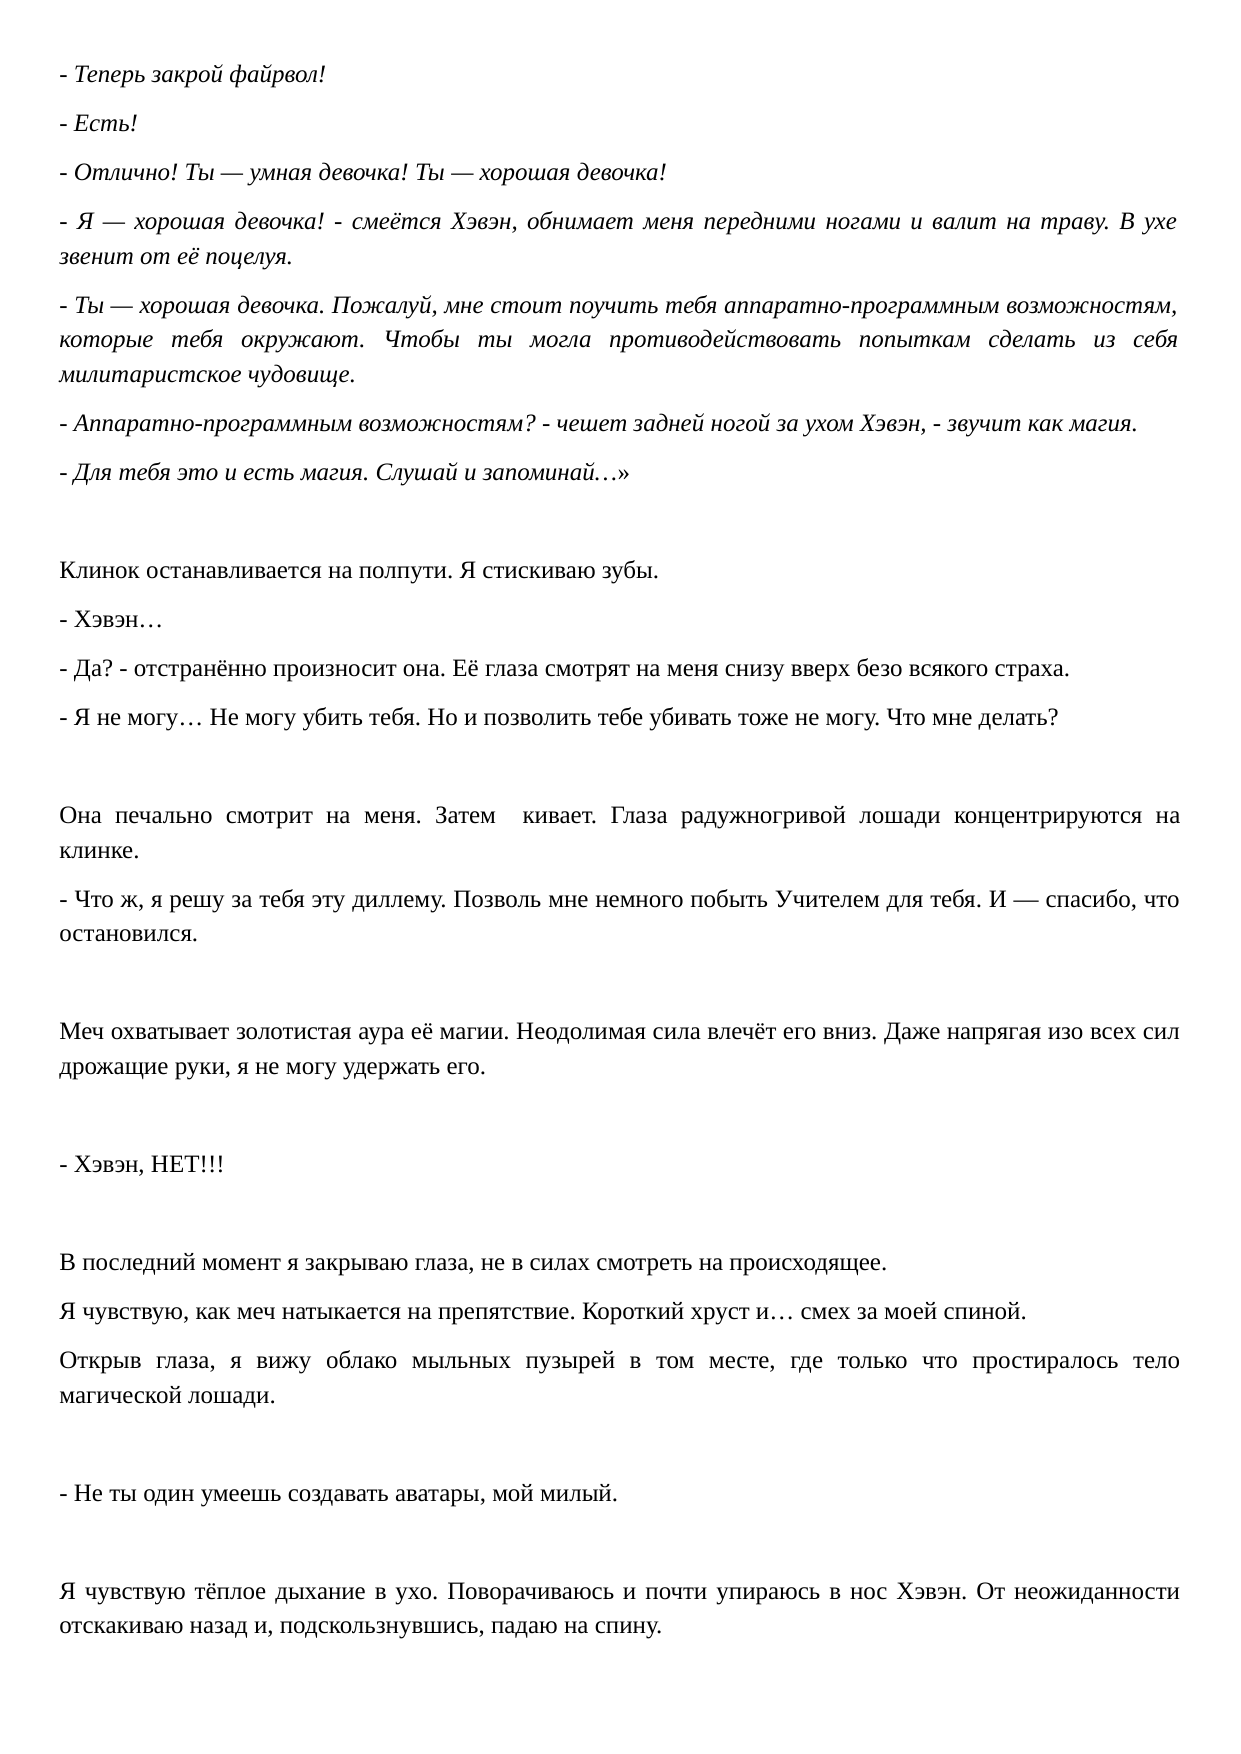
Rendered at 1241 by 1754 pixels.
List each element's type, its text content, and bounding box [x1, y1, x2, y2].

text Я чувствую, как меч натыкается на препятствие. Короткий хруст и… смех за моей спиной. [59, 1296, 1181, 1325]
text - Что ж, я решу за тебя эту диллему. Позволь мне немного побыть Учителем для тебя. И — спасибо, что остановился. [59, 884, 1181, 947]
text - Хэвэн, НЕТ!!! [59, 1149, 1181, 1178]
text - Я не могу… Не могу убить тебя. Но и позволить тебе убивать тоже не могу. Что мне делать? [59, 702, 1181, 731]
text - Аппаратно-программным возможностям? - чешет задней ногой за ухом Хэвэн, - звучит как магия. [59, 408, 1181, 437]
text Она печально смотрит на меня. Затем кивает. Глаза радужногривой лошади концентрируются на клинке. [59, 800, 1181, 863]
text - Теперь закрой файрвол! [59, 59, 1181, 88]
text - Да? - отстранённо произносит она. Её глаза смотрят на меня снизу вверх безо всякого страха. [59, 653, 1181, 682]
text - Ты — хорошая девочка. Пожалуй, мне стоит поучить тебя аппаратно-программным возможностям, которые тебя окружают. Чтобы ты могла противодействовать попыткам сделать из себя милитаристское чудовище. [59, 290, 1181, 387]
text - Отлично! Ты — умная девочка! Ты — хорошая девочка! [59, 157, 1181, 186]
text - Есть! [59, 108, 1181, 137]
text Я чувствую тёплое дыхание в ухо. Поворачиваюсь и почти упираюсь в нос Хэвэн. От неожиданности отскакиваю назад и, подскользнувшись, падаю на спину. [59, 1576, 1181, 1639]
text - Я — хорошая девочка! - смеётся Хэвэн, обнимает меня передними ногами и валит на траву. В ухе звенит от её поцелуя. [59, 206, 1181, 269]
text - Для тебя это и есть магия. Слушай и запоминай…» [59, 457, 1181, 486]
text - Не ты один умеешь создавать аватары, мой милый. [59, 1478, 1181, 1507]
text - Хэвэн… [59, 604, 1181, 633]
text Меч охватывает золотистая аура её магии. Неодолимая сила влечёт его вниз. Даже напрягая изо всех сил дрожащие руки, я не могу удержать его. [59, 1016, 1181, 1080]
text Открыв глаза, я вижу облако мыльных пузырей в том месте, где только что простиралось тело магической лошади. [59, 1345, 1181, 1408]
text В последний момент я закрываю глаза, не в силах смотреть на происходящее. [59, 1247, 1181, 1276]
text Клинок останавливается на полпути. Я стискиваю зубы. [59, 555, 1181, 584]
